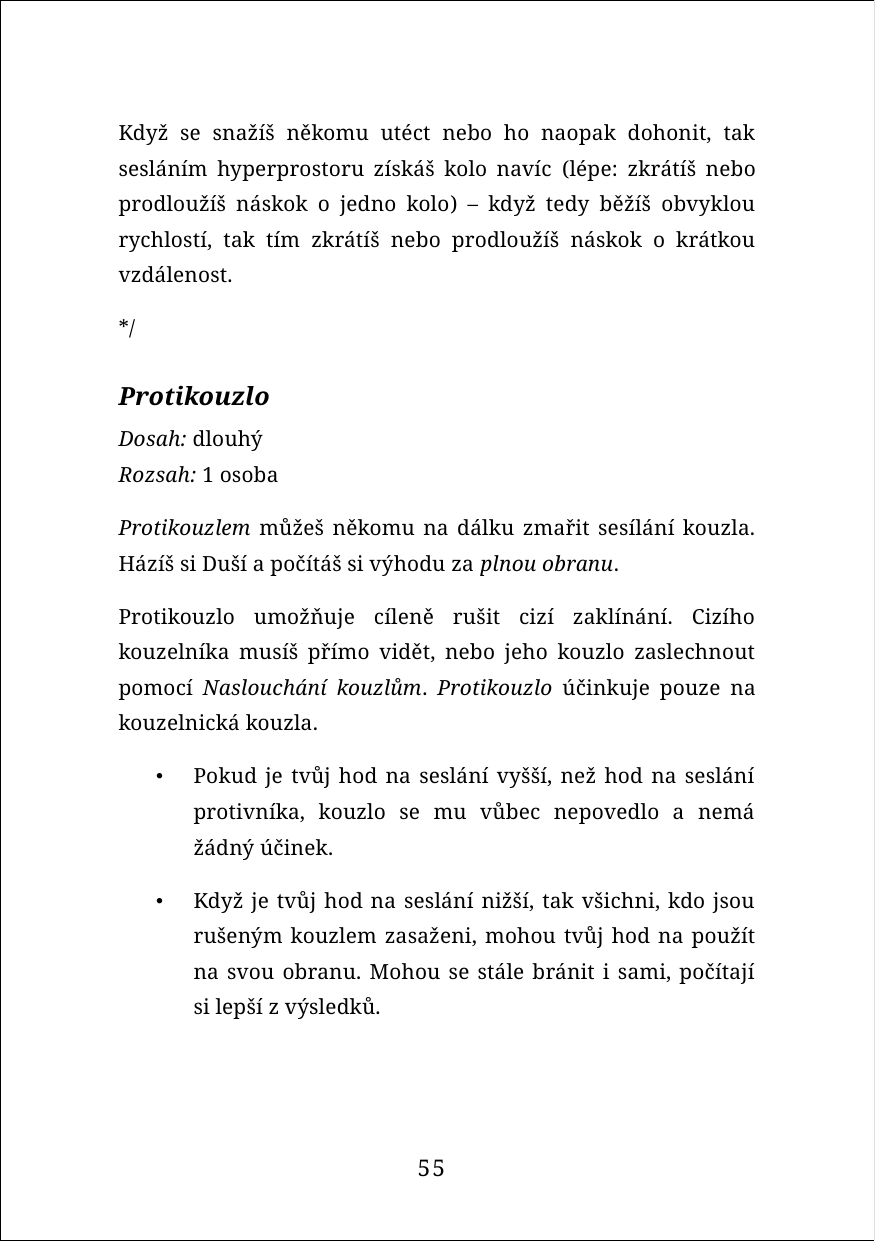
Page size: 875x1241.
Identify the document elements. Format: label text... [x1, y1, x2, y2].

text Protikouzlo umožňuje cíleně rušit cizí zaklínání. Cizího kouzelníka musíš přímo vidět, nebo jeho kouzlo zaslechnout pomocí Naslouchání kouzlům. Protikouzlo účinkuje pouze na kouzelnická kouzla. [118, 602, 756, 737]
text */ [118, 313, 756, 342]
text Dosah: dlouhý Rozsah: 1 osoba [118, 424, 756, 488]
subtitle Protikouzlo [118, 378, 756, 413]
list Když je tvůj hod na seslání nižší, tak všichni, kdo jsou rušeným kouzlem zasaženi, mohou tvůj hod na použít na svou obranu. Mohou se stále bránit i sami, počítají si lepší z výsledků. [156, 886, 756, 1021]
text Protikouzlem můžeš někomu na dálku zmařit sesílání kouzla. Házíš si Duší a počítáš si výhodu za plnou obranu. [118, 513, 756, 577]
text Když se snažíš někomu utéct nebo ho naopak dohonit, tak sesláním hyperprostoru získáš kolo navíc (lépe: zkrátíš nebo prodloužíš náskok o jedno kolo) – když tedy běžíš obvyklou rychlostí, tak tím zkrátíš nebo prodloužíš náskok o krátkou vzdálenost. [118, 118, 756, 289]
list Pokud je tvůj hod na seslání vyšší, než hod na seslání protivníka, kouzlo se mu vůbec nepovedlo a nemá žádný účinek. [156, 762, 756, 861]
